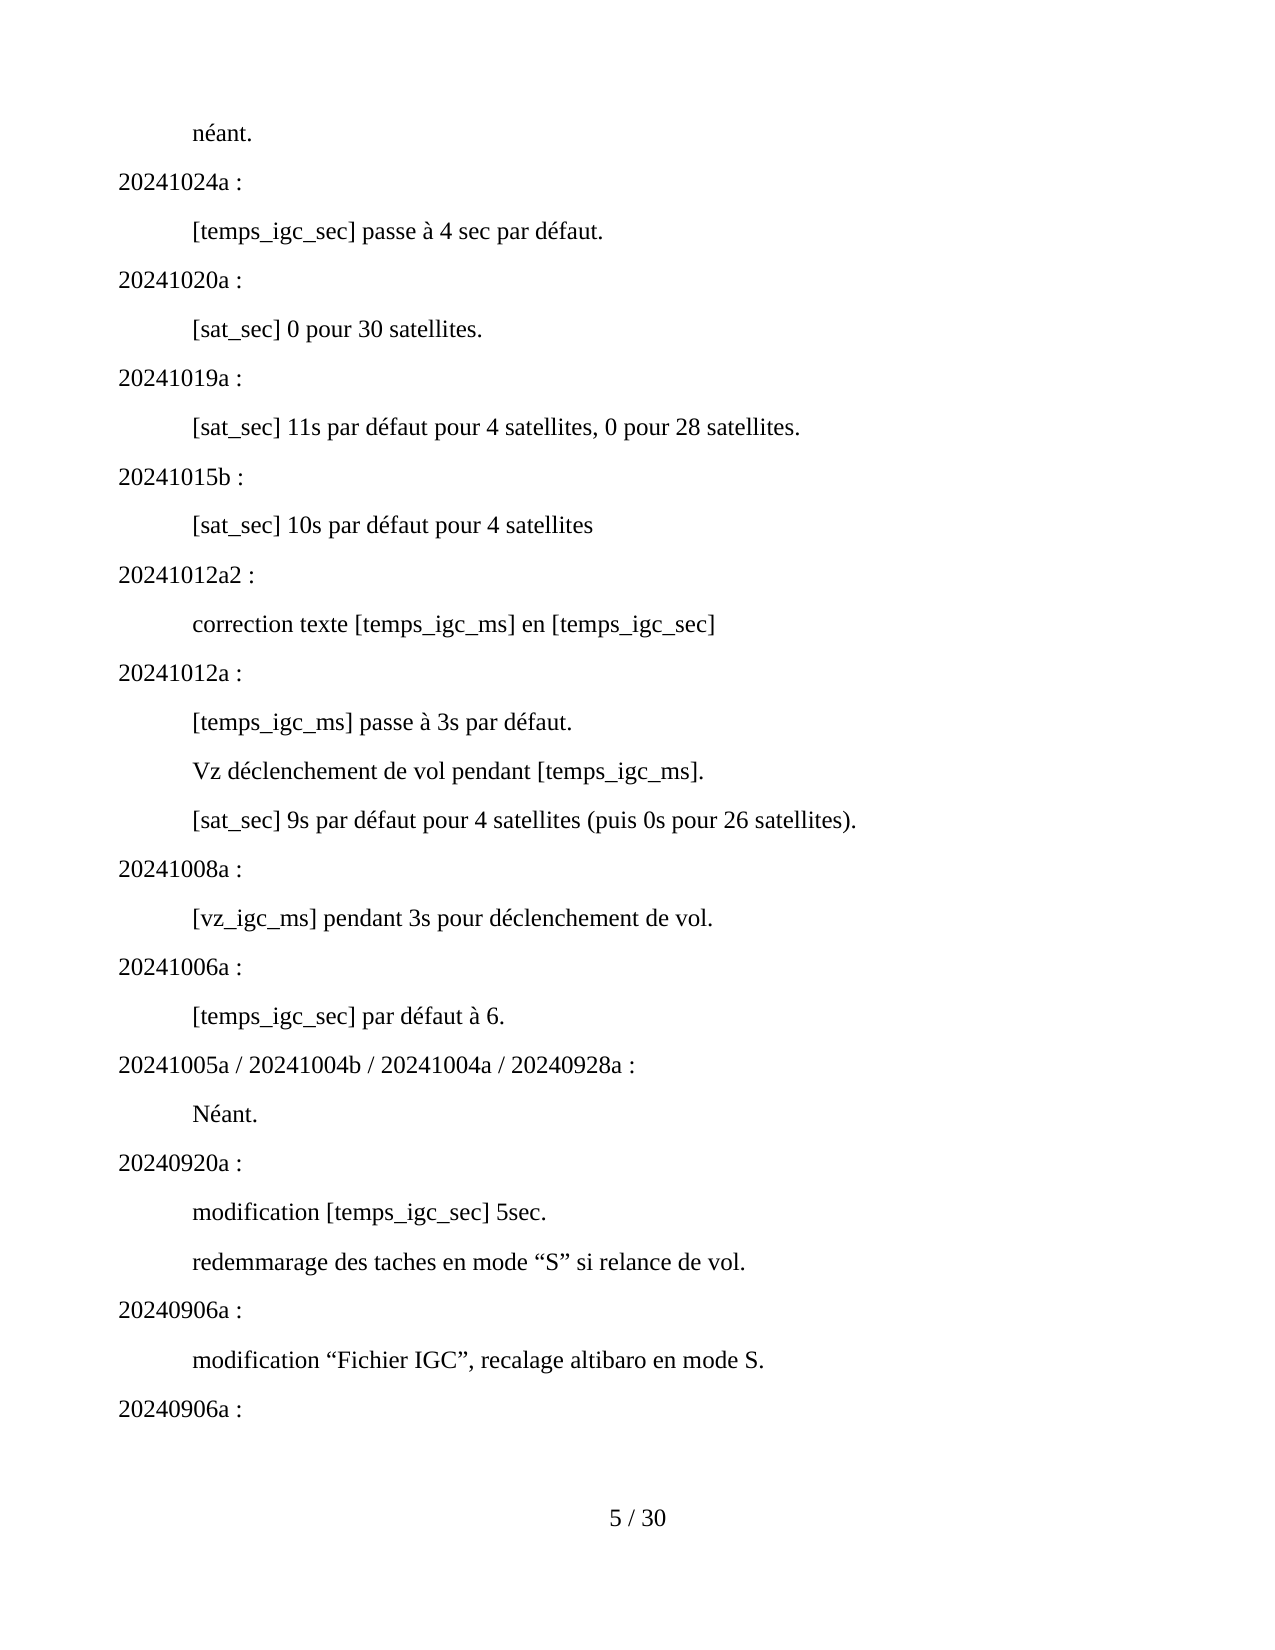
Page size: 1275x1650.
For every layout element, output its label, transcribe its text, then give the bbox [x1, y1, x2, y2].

text 20240920a : [118, 1148, 1157, 1177]
text 20241019a : [118, 363, 1157, 392]
text 20241015b : [118, 462, 1157, 490]
text Vz déclenchement de vol pendant [temps_igc_ms]. [118, 756, 1157, 785]
text [sat_sec] 11s par défaut pour 4 satellites, 0 pour 28 satellites. [118, 412, 1157, 441]
text [temps_igc_sec] par défaut à 6. [118, 1001, 1157, 1030]
text modification [temps_igc_sec] 5sec. [118, 1197, 1157, 1226]
text 20241024a : [118, 167, 1157, 196]
text correction texte [temps_igc_ms] en [temps_igc_sec] [118, 609, 1157, 637]
text [temps_igc_ms] passe à 3s par défaut. [118, 707, 1157, 736]
text 20241012a : [118, 658, 1157, 687]
text 20241006a : [118, 952, 1157, 981]
text [temps_igc_sec] passe à 4 sec par défaut. [118, 216, 1157, 245]
text [vz_igc_ms] pendant 3s pour déclenchement de vol. [118, 903, 1157, 932]
text 20241012a2 : [118, 560, 1157, 588]
text Néant. [118, 1099, 1157, 1128]
text redemmarage des taches en mode “S” si relance de vol. [118, 1247, 1157, 1275]
text [sat_sec] 0 pour 30 satellites. [118, 314, 1157, 343]
text 20241020a : [118, 265, 1157, 294]
text 20241008a : [118, 854, 1157, 883]
text 20241005a / 20241004b / 20241004a / 20240928a : [118, 1050, 1157, 1079]
text [sat_sec] 10s par défaut pour 4 satellites [118, 511, 1157, 539]
text 20240906a : [118, 1296, 1157, 1324]
text néant. [118, 118, 1157, 147]
text modification “Fichier IGC”, recalage altibaro en mode S. [118, 1345, 1157, 1373]
text 20240906a : [118, 1394, 1157, 1422]
text [sat_sec] 9s par défaut pour 4 satellites (puis 0s pour 26 satellites). [118, 805, 1157, 834]
